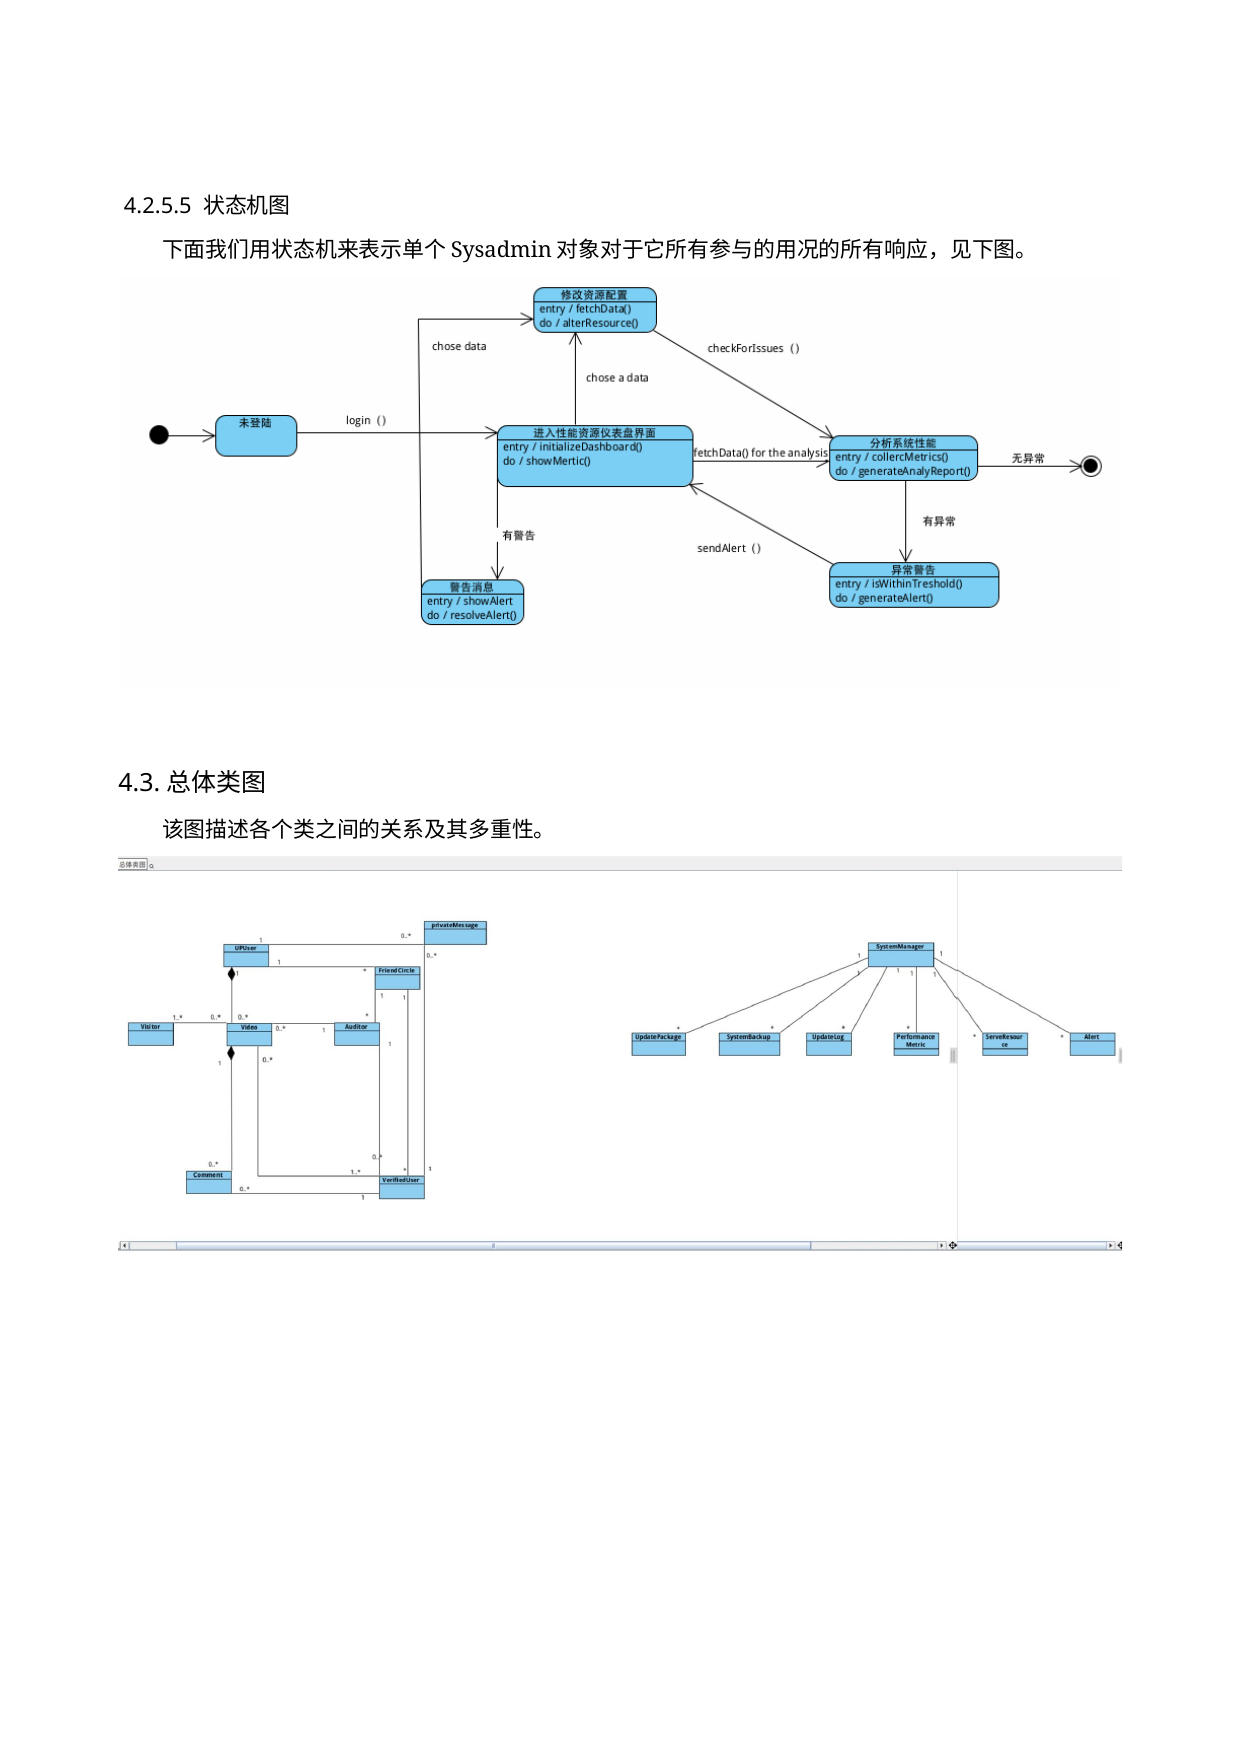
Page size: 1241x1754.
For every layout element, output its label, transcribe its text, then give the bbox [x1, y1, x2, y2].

subtitle 总体类图 [118, 762, 1122, 799]
picture [118, 856, 1123, 1251]
subtitle 状态机图 [118, 188, 1122, 219]
text 下面我们用状态机来表示单个Sysadmin对象对于它所有参与的用况的所有响应，见下图。 [118, 232, 1122, 264]
text 该图描述各个类之间的关系及其多重性。 [118, 812, 1122, 844]
picture [118, 276, 1123, 689]
